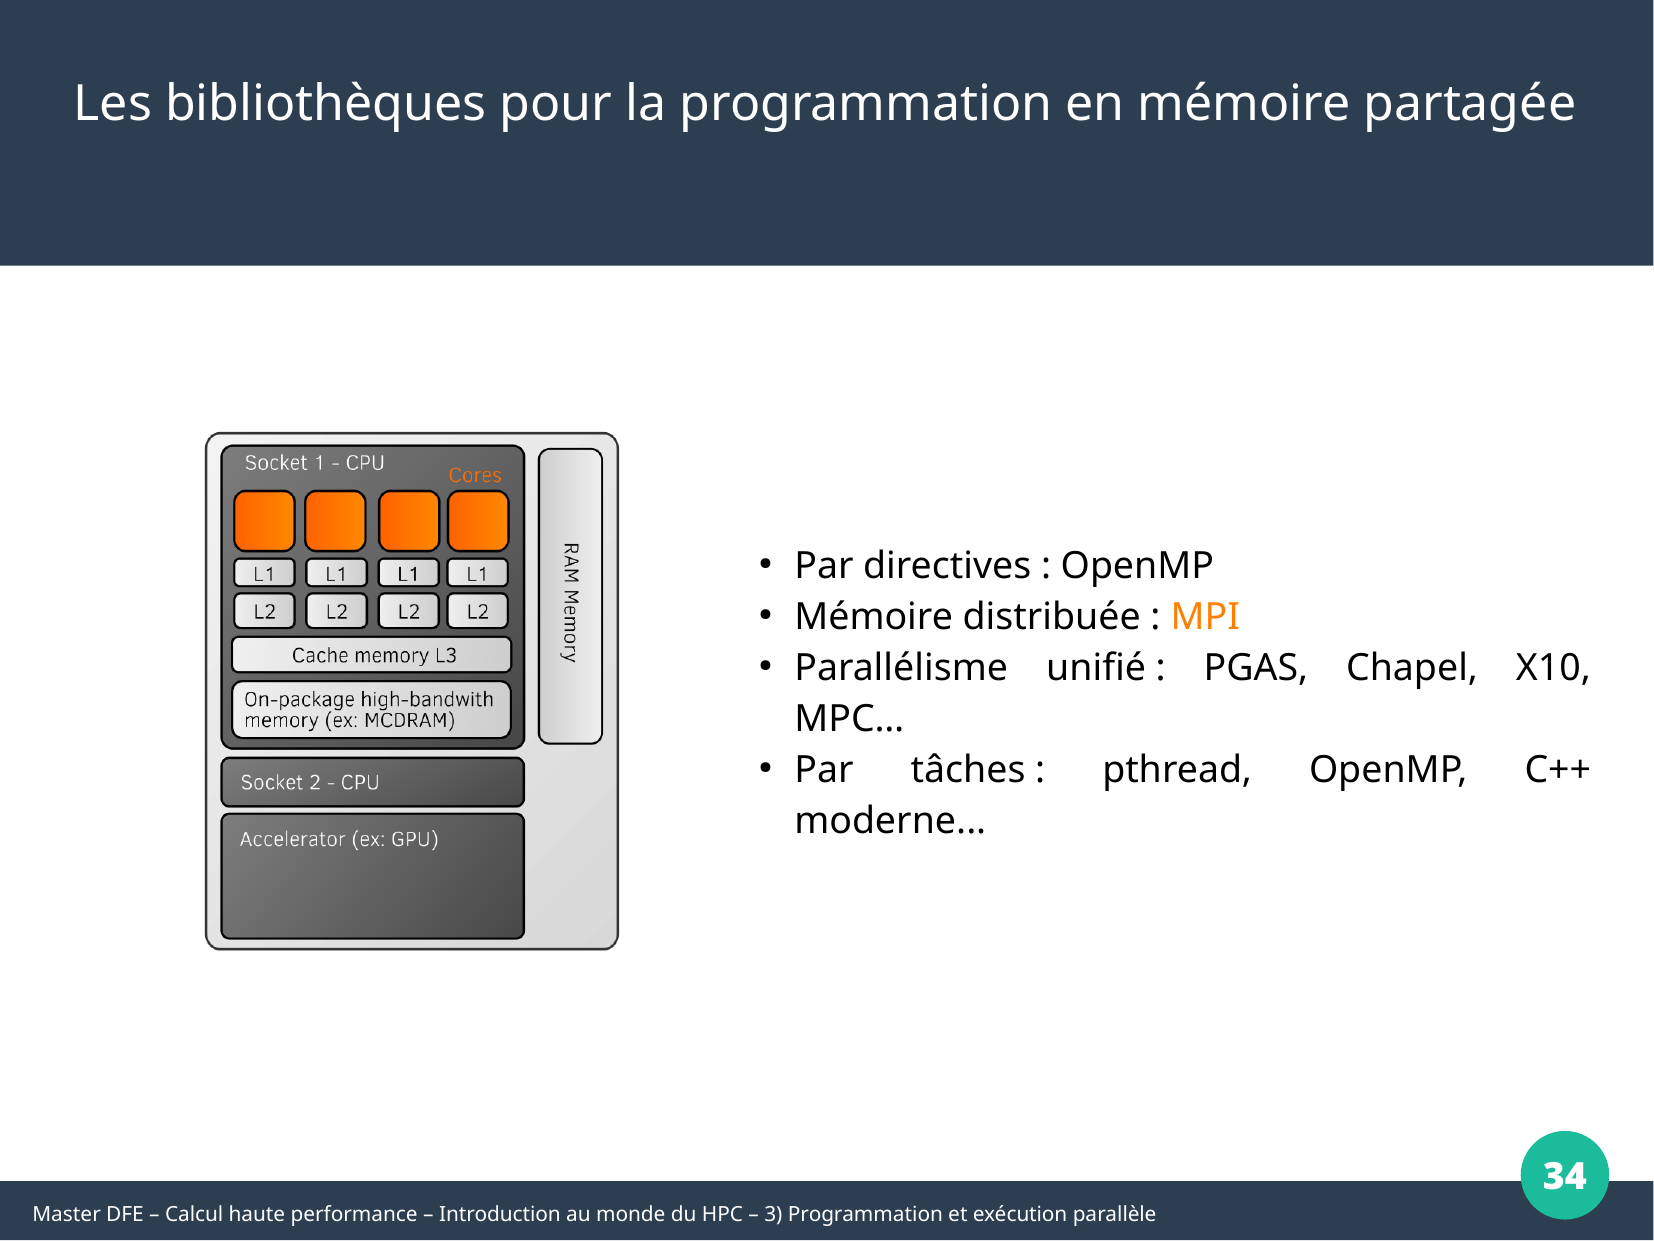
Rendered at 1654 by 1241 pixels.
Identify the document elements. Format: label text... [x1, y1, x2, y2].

text_box Master DFE – Calcul haute performance – Introduction au monde du HPC – 3) Programmation et exécution parallèle [17, 1191, 1436, 1235]
text_box Les bibliothèques pour la programmation en mémoire partagée [59, 59, 1630, 142]
picture [162, 377, 662, 1002]
text_box Par directives : OpenMP Mémoire distribuée : MPI Parallélisme unifié : PGAS, Chapel, X10, MPC… Par tâches : pthread, OpenMP, C++ moderne... [744, 531, 1607, 878]
